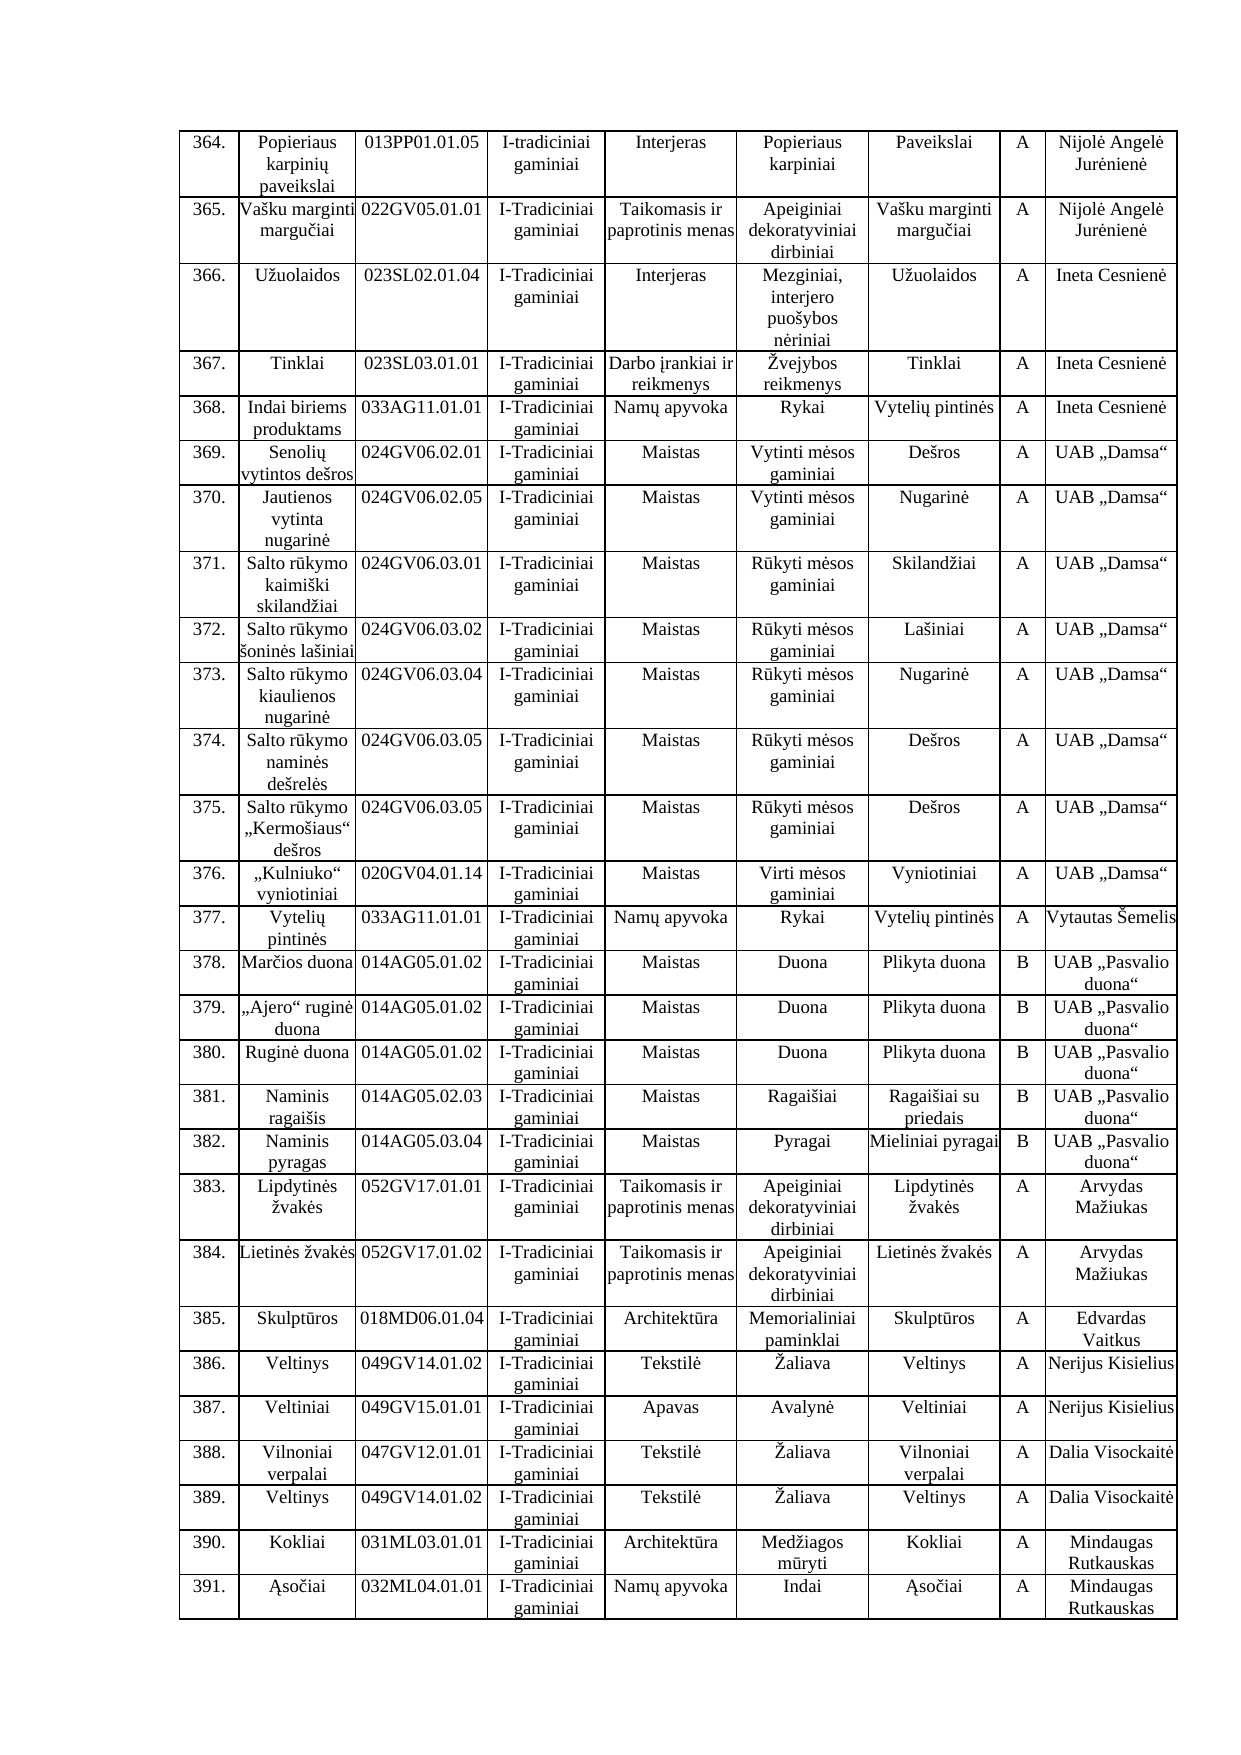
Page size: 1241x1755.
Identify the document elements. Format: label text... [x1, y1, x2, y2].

table_cell Tinklai [869, 352, 999, 395]
table_cell Nerijus Kisielius [1046, 1397, 1176, 1439]
table_cell [175, 551, 179, 617]
table_cell Paveikslai [869, 132, 999, 196]
table_cell I-Tradiciniai gaminiai [488, 198, 604, 262]
table_cell Virti mėsos gaminiai [737, 862, 868, 905]
table_cell Skulptūros [869, 1307, 999, 1350]
table_cell [175, 1128, 179, 1173]
table_cell UAB „Pasvalio duona“ [1046, 1130, 1176, 1173]
table_cell I-Tradiciniai gaminiai [488, 1531, 604, 1574]
table_cell Memorialiniai paminklai [737, 1307, 868, 1350]
table_cell Rykai [737, 397, 868, 439]
table_cell 032ML04.01.01 [356, 1575, 487, 1618]
table_cell 052GV17.01.02 [356, 1241, 487, 1306]
table_cell Salto rūkymo kaimiški skilandžiai [240, 552, 355, 617]
table_cell 391. [180, 1575, 238, 1618]
table_cell [1178, 1395, 1182, 1439]
table_cell A [1001, 1175, 1045, 1239]
table_cell 022GV05.01.01 [356, 198, 487, 262]
table_cell Salto rūkymo šoninės lašiniai [240, 618, 355, 661]
table_cell Naminis pyragas [240, 1130, 355, 1173]
table_cell Skilandžiai [869, 552, 999, 617]
table_cell Mezginiai, interjero puošybos nėriniai [737, 264, 868, 350]
table_cell Taikomasis ir paprotinis menas [606, 1241, 736, 1306]
table_cell 024GV06.02.01 [356, 441, 487, 484]
table_cell Ineta Cesnienė [1046, 352, 1176, 395]
table_cell Taikomasis ir paprotinis menas [606, 1175, 736, 1239]
table_cell I-Tradiciniai gaminiai [488, 618, 604, 661]
table_cell I-Tradiciniai gaminiai [488, 1575, 604, 1618]
table_cell [175, 350, 179, 395]
table_cell 018MD06.01.04 [356, 1307, 487, 1350]
table_cell UAB „Pasvalio duona“ [1046, 996, 1176, 1039]
table_cell Ąsočiai [869, 1575, 999, 1618]
table_cell [175, 1574, 179, 1618]
table_cell B [1001, 951, 1045, 994]
table_cell [175, 1350, 179, 1395]
table_cell A [1001, 663, 1045, 728]
table_cell 373. [180, 663, 238, 728]
table_cell UAB „Damsa“ [1046, 796, 1176, 860]
table_cell 024GV06.03.01 [356, 552, 487, 617]
table_cell Veltiniai [869, 1397, 999, 1439]
table_cell Architektūra [606, 1307, 736, 1350]
table_cell A [1001, 441, 1045, 484]
table_cell I-Tradiciniai gaminiai [488, 663, 604, 728]
table_cell 013PP01.01.05 [356, 132, 487, 196]
table_cell B [1001, 1130, 1045, 1173]
table_cell Žaliava [737, 1486, 868, 1529]
table_cell B [1001, 996, 1045, 1039]
table_cell [1178, 860, 1182, 905]
table_cell [1178, 1039, 1182, 1084]
table_cell [1178, 617, 1182, 661]
table_cell Nijolė Angelė Jurėnienė [1046, 198, 1176, 262]
table_cell Maistas [606, 862, 736, 905]
table_cell [175, 1239, 179, 1306]
table_cell 020GV04.01.14 [356, 862, 487, 905]
table_cell I-Tradiciniai gaminiai [488, 352, 604, 395]
table_cell Vytinti mėsos gaminiai [737, 486, 868, 551]
table_cell [175, 1440, 179, 1484]
table_cell I-Tradiciniai gaminiai [488, 264, 604, 350]
table_cell I-Tradiciniai gaminiai [488, 1041, 604, 1084]
table_cell Namų apyvoka [606, 397, 736, 439]
table_cell [175, 1395, 179, 1439]
table_cell I-Tradiciniai gaminiai [488, 1352, 604, 1395]
table_cell 384. [180, 1241, 238, 1306]
table_cell Avalynė [737, 1397, 868, 1439]
table_cell [1178, 728, 1182, 794]
table_cell Vilnoniai verpalai [869, 1441, 999, 1484]
table_cell [1178, 950, 1182, 994]
table_cell 368. [180, 397, 238, 439]
table_cell I-Tradiciniai gaminiai [488, 1307, 604, 1350]
table_cell 049GV14.01.02 [356, 1352, 487, 1395]
table_cell 380. [180, 1041, 238, 1084]
table_cell Taikomasis ir paprotinis menas [606, 198, 736, 262]
table_cell A [1001, 264, 1045, 350]
table_cell [1178, 484, 1182, 551]
table_cell Edvardas Vaitkus [1046, 1307, 1176, 1350]
table_cell Salto rūkymo kiaulienos nugarinė [240, 663, 355, 728]
table_cell Veltinys [240, 1352, 355, 1395]
table_cell Vilnoniai verpalai [240, 1441, 355, 1484]
table_cell Namų apyvoka [606, 907, 736, 949]
table_cell Maistas [606, 1041, 736, 1084]
table_cell [1178, 130, 1182, 196]
table_cell Vašku marginti margučiai [240, 198, 355, 262]
table_cell Marčios duona [240, 951, 355, 994]
table_cell Dalia Visockaitė [1046, 1441, 1176, 1484]
table_cell 371. [180, 552, 238, 617]
table_cell [1178, 1173, 1182, 1239]
table_cell Maistas [606, 951, 736, 994]
table_cell 386. [180, 1352, 238, 1395]
table_cell Žaliava [737, 1352, 868, 1395]
table_cell [1178, 350, 1182, 395]
table_cell [1178, 551, 1182, 617]
table_cell Vytelių pintinės [869, 907, 999, 949]
table_cell Duona [737, 1041, 868, 1084]
table_cell Popieriaus karpiniai [737, 132, 868, 196]
table_cell [1178, 1239, 1182, 1306]
table_cell Salto rūkymo naminės dešrelės [240, 729, 355, 794]
table_cell Veltinys [869, 1486, 999, 1529]
table_cell I-Tradiciniai gaminiai [488, 996, 604, 1039]
table_cell Žaliava [737, 1441, 868, 1484]
table_cell 377. [180, 907, 238, 949]
table_cell Lipdytinės žvakės [869, 1175, 999, 1239]
table_cell I-Tradiciniai gaminiai [488, 441, 604, 484]
table_cell 389. [180, 1486, 238, 1529]
table_cell Veltiniai [240, 1397, 355, 1439]
table_cell Maistas [606, 486, 736, 551]
table_cell Rūkyti mėsos gaminiai [737, 663, 868, 728]
table_cell Lašiniai [869, 618, 999, 661]
table_cell I-Tradiciniai gaminiai [488, 1397, 604, 1439]
table_cell [1178, 994, 1182, 1039]
table_cell [1178, 1350, 1182, 1395]
table_cell 364. [180, 132, 238, 196]
table_cell Užuolaidos [240, 264, 355, 350]
table_cell 052GV17.01.01 [356, 1175, 487, 1239]
table_cell Žvejybos reikmenys [737, 352, 868, 395]
table_cell A [1001, 1307, 1045, 1350]
table_cell A [1001, 862, 1045, 905]
table_cell UAB „Pasvalio duona“ [1046, 1041, 1176, 1084]
table_cell „Kulniuko“ vyniotiniai [240, 862, 355, 905]
table_cell A [1001, 198, 1045, 262]
table_cell Ineta Cesnienė [1046, 397, 1176, 439]
table_cell 014AG05.01.02 [356, 951, 487, 994]
table_cell I-Tradiciniai gaminiai [488, 907, 604, 949]
table_cell Salto rūkymo „Kermošiaus“ dešros [240, 796, 355, 860]
table_cell I-Tradiciniai gaminiai [488, 1441, 604, 1484]
table_cell Rūkyti mėsos gaminiai [737, 552, 868, 617]
table_cell Maistas [606, 729, 736, 794]
table_cell [175, 395, 179, 439]
table_cell 024GV06.02.05 [356, 486, 487, 551]
table_cell 024GV06.03.05 [356, 796, 487, 860]
table_cell A [1001, 352, 1045, 395]
table_cell [175, 440, 179, 484]
table_cell Ineta Cesnienė [1046, 264, 1176, 350]
table_cell Skulptūros [240, 1307, 355, 1350]
table_cell 023SL03.01.01 [356, 352, 487, 395]
table_cell Vytinti mėsos gaminiai [737, 441, 868, 484]
table_cell Lietinės žvakės [240, 1241, 355, 1306]
table_cell A [1001, 907, 1045, 949]
table_cell 374. [180, 729, 238, 794]
table_cell UAB „Damsa“ [1046, 729, 1176, 794]
table_cell I-Tradiciniai gaminiai [488, 486, 604, 551]
table_cell Kokliai [869, 1531, 999, 1574]
table_cell [175, 794, 179, 860]
table_cell Naminis ragaišis [240, 1085, 355, 1128]
table_cell [175, 1084, 179, 1128]
table_cell [175, 263, 179, 350]
table_cell Popieriaus karpinių paveikslai [240, 132, 355, 196]
table_cell Ruginė duona [240, 1041, 355, 1084]
table_cell Jautienos vytinta nugarinė [240, 486, 355, 551]
table_cell A [1001, 618, 1045, 661]
table_cell Maistas [606, 1130, 736, 1173]
table_cell A [1001, 1397, 1045, 1439]
table_cell Lietinės žvakės [869, 1241, 999, 1306]
table_cell 387. [180, 1397, 238, 1439]
table_cell Pyragai [737, 1130, 868, 1173]
table_cell 033AG11.01.01 [356, 907, 487, 949]
table_cell 381. [180, 1085, 238, 1128]
table_cell Architektūra [606, 1531, 736, 1574]
table_cell Rykai [737, 907, 868, 949]
table_cell 023SL02.01.04 [356, 264, 487, 350]
table_cell 033AG11.01.01 [356, 397, 487, 439]
table_cell A [1001, 132, 1045, 196]
table_cell Rūkyti mėsos gaminiai [737, 618, 868, 661]
table_cell Plikyta duona [869, 951, 999, 994]
table_cell Apeiginiai dekoratyviniai dirbiniai [737, 1175, 868, 1239]
table_cell I-Tradiciniai gaminiai [488, 1085, 604, 1128]
table_cell Mindaugas Rutkauskas [1046, 1531, 1176, 1574]
table_cell [1178, 440, 1182, 484]
table_cell Nerijus Kisielius [1046, 1352, 1176, 1395]
table_cell Darbo įrankiai ir reikmenys [606, 352, 736, 395]
table_cell 365. [180, 198, 238, 262]
table_cell Vytelių pintinės [869, 397, 999, 439]
table_cell Indai [737, 1575, 868, 1618]
table_cell Vytautas Šemelis [1046, 907, 1176, 949]
table_cell Medžiagos mūryti [737, 1531, 868, 1574]
table_cell [175, 661, 179, 728]
table_cell 372. [180, 618, 238, 661]
table_cell 024GV06.03.04 [356, 663, 487, 728]
table_cell Tekstilė [606, 1352, 736, 1395]
table_cell [175, 950, 179, 994]
table_cell I-Tradiciniai gaminiai [488, 729, 604, 794]
table_cell I-Tradiciniai gaminiai [488, 1241, 604, 1306]
table_cell [175, 1173, 179, 1239]
table_cell Tinklai [240, 352, 355, 395]
table_cell Vytelių pintinės [240, 907, 355, 949]
table_cell I-Tradiciniai gaminiai [488, 1130, 604, 1173]
table_cell I-Tradiciniai gaminiai [488, 552, 604, 617]
table_cell Veltinys [869, 1352, 999, 1395]
table_cell Tekstilė [606, 1486, 736, 1529]
table_cell Indai biriems produktams [240, 397, 355, 439]
table_cell [1178, 196, 1182, 262]
table_cell UAB „Damsa“ [1046, 862, 1176, 905]
table_cell Interjeras [606, 264, 736, 350]
table_cell UAB „Damsa“ [1046, 441, 1176, 484]
table_cell Plikyta duona [869, 996, 999, 1039]
table_cell A [1001, 1531, 1045, 1574]
table_cell 370. [180, 486, 238, 551]
table_cell Tekstilė [606, 1441, 736, 1484]
table_cell [1178, 395, 1182, 439]
table_cell A [1001, 397, 1045, 439]
table_cell 369. [180, 441, 238, 484]
table_cell [175, 1039, 179, 1084]
table_cell Rūkyti mėsos gaminiai [737, 729, 868, 794]
table_cell 375. [180, 796, 238, 860]
table_cell 379. [180, 996, 238, 1039]
table_cell [1178, 1484, 1182, 1529]
table_cell [175, 1484, 179, 1529]
table_cell [1178, 263, 1182, 350]
table_cell UAB „Damsa“ [1046, 486, 1176, 551]
table_cell Dalia Visockaitė [1046, 1486, 1176, 1529]
table_cell Mindaugas Rutkauskas [1046, 1575, 1176, 1618]
table_cell 014AG05.01.02 [356, 1041, 487, 1084]
table_cell 049GV15.01.01 [356, 1397, 487, 1439]
table_cell 049GV14.01.02 [356, 1486, 487, 1529]
table_cell B [1001, 1041, 1045, 1084]
table_cell UAB „Damsa“ [1046, 618, 1176, 661]
table_cell A [1001, 1241, 1045, 1306]
table_cell Ąsočiai [240, 1575, 355, 1618]
table_cell Dešros [869, 796, 999, 860]
table_cell 024GV06.03.02 [356, 618, 487, 661]
table_cell 014AG05.01.02 [356, 996, 487, 1039]
table_cell A [1001, 796, 1045, 860]
table_cell Maistas [606, 663, 736, 728]
table_cell Maistas [606, 441, 736, 484]
table_cell Senolių vytintos dešros [240, 441, 355, 484]
table_cell B [1001, 1085, 1045, 1128]
table_cell [175, 1529, 179, 1574]
table_cell [175, 617, 179, 661]
table_cell Arvydas Mažiukas [1046, 1241, 1176, 1306]
table_cell Ragaišiai [737, 1085, 868, 1128]
table_cell Duona [737, 996, 868, 1039]
table_cell Nijolė Angelė Jurėnienė [1046, 132, 1176, 196]
table_cell [1178, 1084, 1182, 1128]
table_cell 378. [180, 951, 238, 994]
table_cell Užuolaidos [869, 264, 999, 350]
table_cell Nugarinė [869, 663, 999, 728]
table_cell I-Tradiciniai gaminiai [488, 1175, 604, 1239]
table_cell [175, 130, 179, 196]
table_cell 024GV06.03.05 [356, 729, 487, 794]
table_cell 031ML03.01.01 [356, 1531, 487, 1574]
table_cell I-Tradiciniai gaminiai [488, 1486, 604, 1529]
table_cell Maistas [606, 996, 736, 1039]
table_cell [175, 484, 179, 551]
table_cell A [1001, 729, 1045, 794]
table_cell Maistas [606, 796, 736, 860]
table_cell [1178, 661, 1182, 728]
table_cell 385. [180, 1307, 238, 1350]
table_cell Ragaišiai su priedais [869, 1085, 999, 1128]
table_cell I-Tradiciniai gaminiai [488, 796, 604, 860]
table_cell A [1001, 486, 1045, 551]
table_cell [1178, 1128, 1182, 1173]
table_cell I-Tradiciniai gaminiai [488, 951, 604, 994]
table_cell Duona [737, 951, 868, 994]
table_cell Vyniotiniai [869, 862, 999, 905]
table_cell [175, 905, 179, 949]
table_cell [1178, 1440, 1182, 1484]
table_cell Arvydas Mažiukas [1046, 1175, 1176, 1239]
table_cell Dešros [869, 729, 999, 794]
table_cell A [1001, 1486, 1045, 1529]
table_cell Apeiginiai dekoratyviniai dirbiniai [737, 1241, 868, 1306]
table_cell 014AG05.02.03 [356, 1085, 487, 1128]
table_cell Apeiginiai dekoratyviniai dirbiniai [737, 198, 868, 262]
table_cell A [1001, 552, 1045, 617]
table_cell 014AG05.03.04 [356, 1130, 487, 1173]
table_cell Namų apyvoka [606, 1575, 736, 1618]
table_cell 367. [180, 352, 238, 395]
table_cell Plikyta duona [869, 1041, 999, 1084]
table_cell I-Tradiciniai gaminiai [488, 397, 604, 439]
table_cell 366. [180, 264, 238, 350]
table_cell Vašku marginti margučiai [869, 198, 999, 262]
table_cell [175, 1306, 179, 1350]
table_cell 382. [180, 1130, 238, 1173]
table_cell 047GV12.01.01 [356, 1441, 487, 1484]
table_cell 383. [180, 1175, 238, 1239]
table_cell UAB „Pasvalio duona“ [1046, 1085, 1176, 1128]
table_cell A [1001, 1441, 1045, 1484]
table_cell I-Tradiciniai gaminiai [488, 862, 604, 905]
table_cell [1178, 1306, 1182, 1350]
table_cell [175, 860, 179, 905]
table_cell Lipdytinės žvakės [240, 1175, 355, 1239]
table_cell [175, 728, 179, 794]
table_cell Veltinys [240, 1486, 355, 1529]
table_cell I-tradiciniai gaminiai [488, 132, 604, 196]
table_cell Nugarinė [869, 486, 999, 551]
table_cell Maistas [606, 552, 736, 617]
table_cell [175, 994, 179, 1039]
table_cell A [1001, 1575, 1045, 1618]
table_cell „Ajero“ ruginė duona [240, 996, 355, 1039]
table_cell [1178, 1574, 1182, 1618]
table_cell A [1001, 1352, 1045, 1395]
table_cell [1178, 794, 1182, 860]
table_cell Maistas [606, 1085, 736, 1128]
table_cell [1178, 905, 1182, 949]
table_cell Maistas [606, 618, 736, 661]
table_cell Mieliniai pyragai [869, 1130, 999, 1173]
table_cell UAB „Pasvalio duona“ [1046, 951, 1176, 994]
table_cell [175, 196, 179, 262]
table_cell UAB „Damsa“ [1046, 552, 1176, 617]
table_cell Dešros [869, 441, 999, 484]
table_cell Apavas [606, 1397, 736, 1439]
table_cell UAB „Damsa“ [1046, 663, 1176, 728]
table_cell 376. [180, 862, 238, 905]
table_cell Interjeras [606, 132, 736, 196]
table_cell Kokliai [240, 1531, 355, 1574]
table_cell [1178, 1529, 1182, 1574]
table_cell 390. [180, 1531, 238, 1574]
table_cell 388. [180, 1441, 238, 1484]
table_cell Rūkyti mėsos gaminiai [737, 796, 868, 860]
